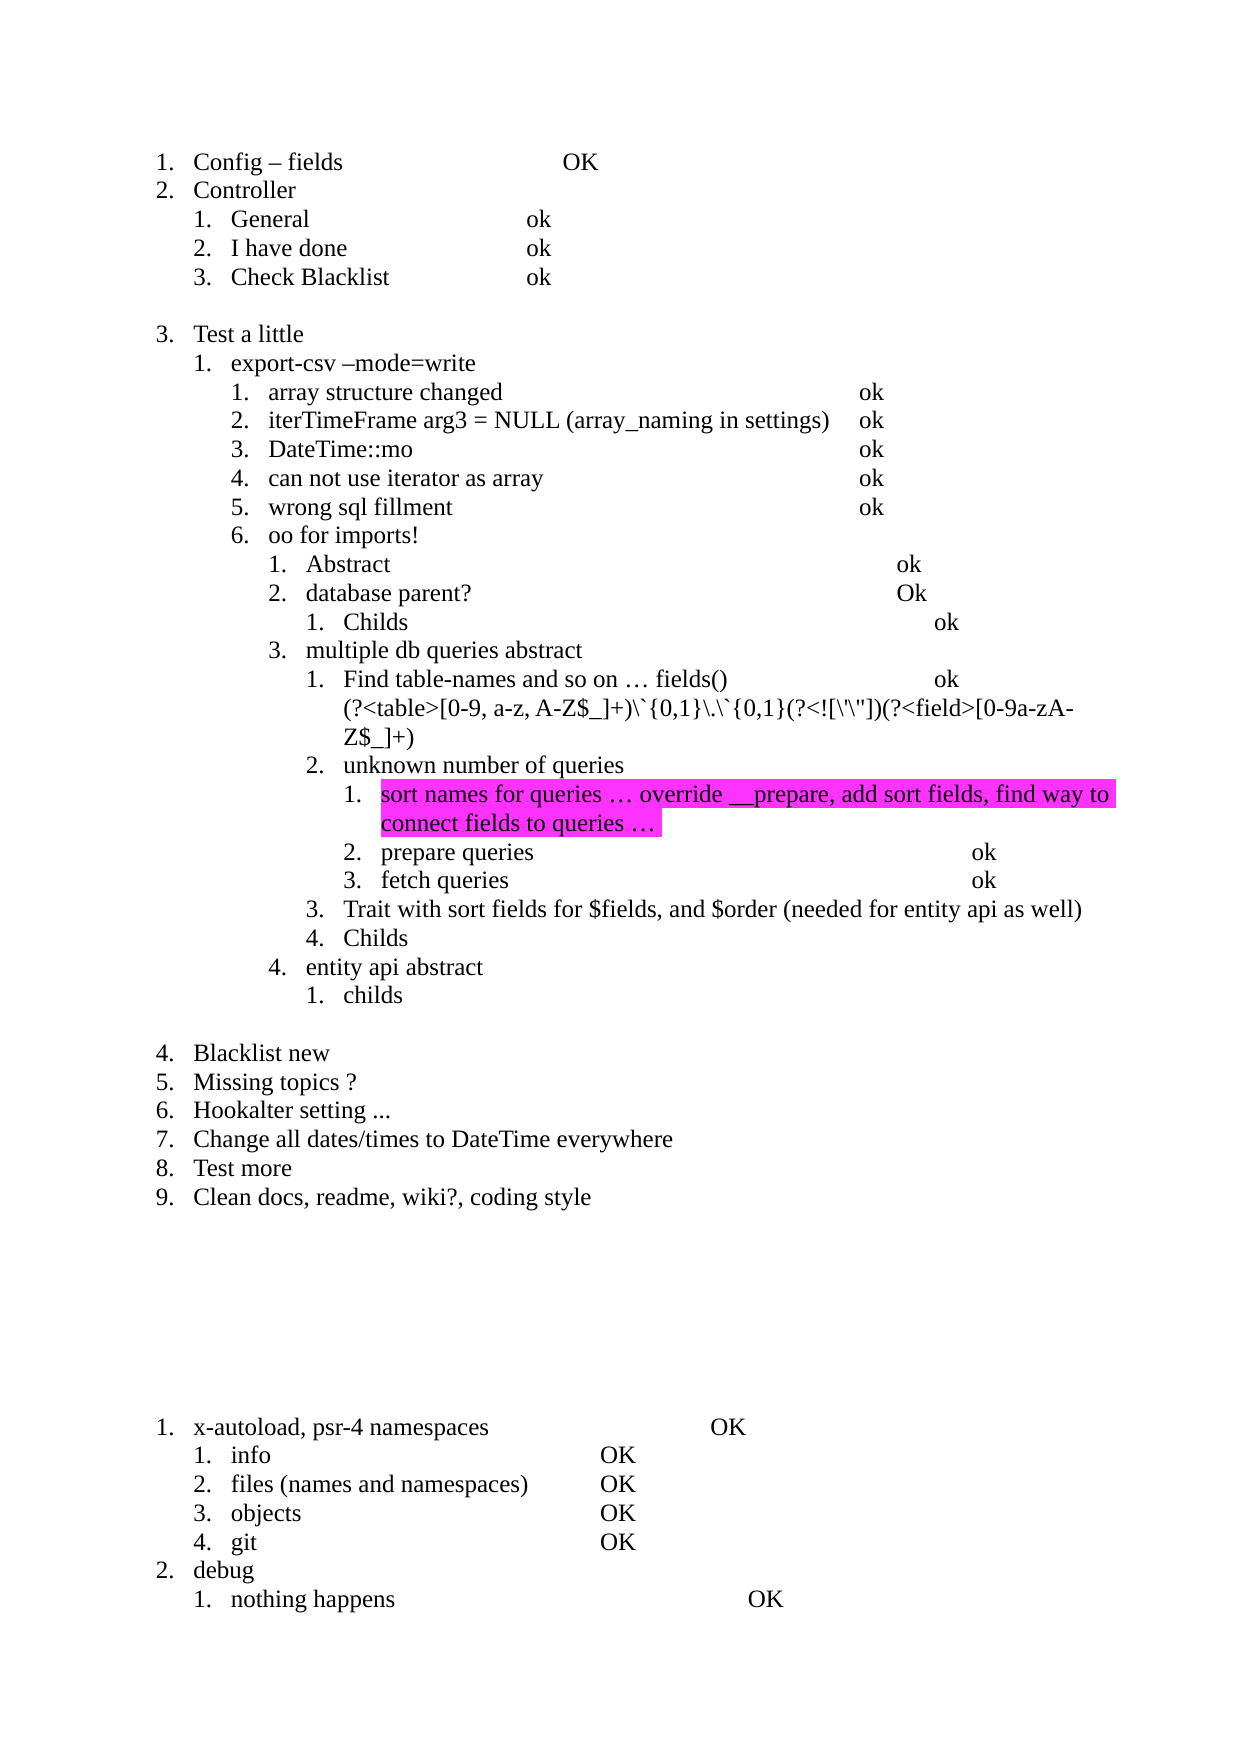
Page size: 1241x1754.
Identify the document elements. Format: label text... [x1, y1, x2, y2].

list childs [306, 981, 1122, 1009]
list Change all dates/times to DateTime everywhere [156, 1124, 1122, 1153]
list Controller [156, 176, 1122, 204]
list fetch queries ok [343, 866, 1122, 894]
list Blacklist new [156, 1038, 1122, 1067]
list info OK [193, 1441, 1122, 1469]
list multiple db queries abstract [268, 636, 1122, 664]
list sort names for queries … override __prepare, add sort fields, find way to connect fields to queries … [343, 779, 1122, 837]
list prepare queries ok [343, 837, 1122, 866]
list General ok [193, 204, 1122, 233]
list Check Blacklist ok [193, 262, 1122, 291]
list Clean docs, readme, wiki?, coding style [156, 1182, 1122, 1211]
list Missing topics ? [156, 1067, 1122, 1096]
list Childs ok [306, 607, 1122, 636]
list Trait with sort fields for $fields, and $order (needed for entity api as well) [306, 894, 1122, 923]
list Hookalter setting ... [156, 1096, 1122, 1124]
list DateTime::mo ok [231, 434, 1122, 463]
list Find table-names and so on … fields() ok (?<table>[0-9, a-z, A-Z$_]+)\`{0,1}\.\`{0,1}(?<![\'\"])(?<field>[0-9a-zA-Z$_]+) [306, 664, 1122, 751]
list Abstract ok [268, 549, 1122, 578]
list entity api abstract [268, 952, 1122, 981]
list I have done ok [193, 233, 1122, 262]
list wrong sql fillment ok [231, 492, 1122, 521]
list Test a little [156, 319, 1122, 348]
list Childs [306, 923, 1122, 952]
list x-autoload, psr-4 namespaces OK [156, 1412, 1122, 1441]
list objects OK [193, 1498, 1122, 1527]
list debug [156, 1556, 1122, 1584]
list database parent? Ok [268, 578, 1122, 607]
list Config – fields OK [156, 147, 1122, 176]
list git OK [193, 1527, 1122, 1556]
list oo for imports! [231, 521, 1122, 549]
list files (names and namespaces) OK [193, 1469, 1122, 1498]
list Test more [156, 1153, 1122, 1182]
list unknown number of queries [306, 751, 1122, 779]
list iterTimeFrame arg3 = NULL (array_naming in settings) ok [231, 406, 1122, 434]
list can not use iterator as array ok [231, 463, 1122, 492]
list export-csv –mode=write [193, 348, 1122, 377]
list nothing happens OK [193, 1584, 1122, 1613]
list array structure changed ok [231, 377, 1122, 406]
